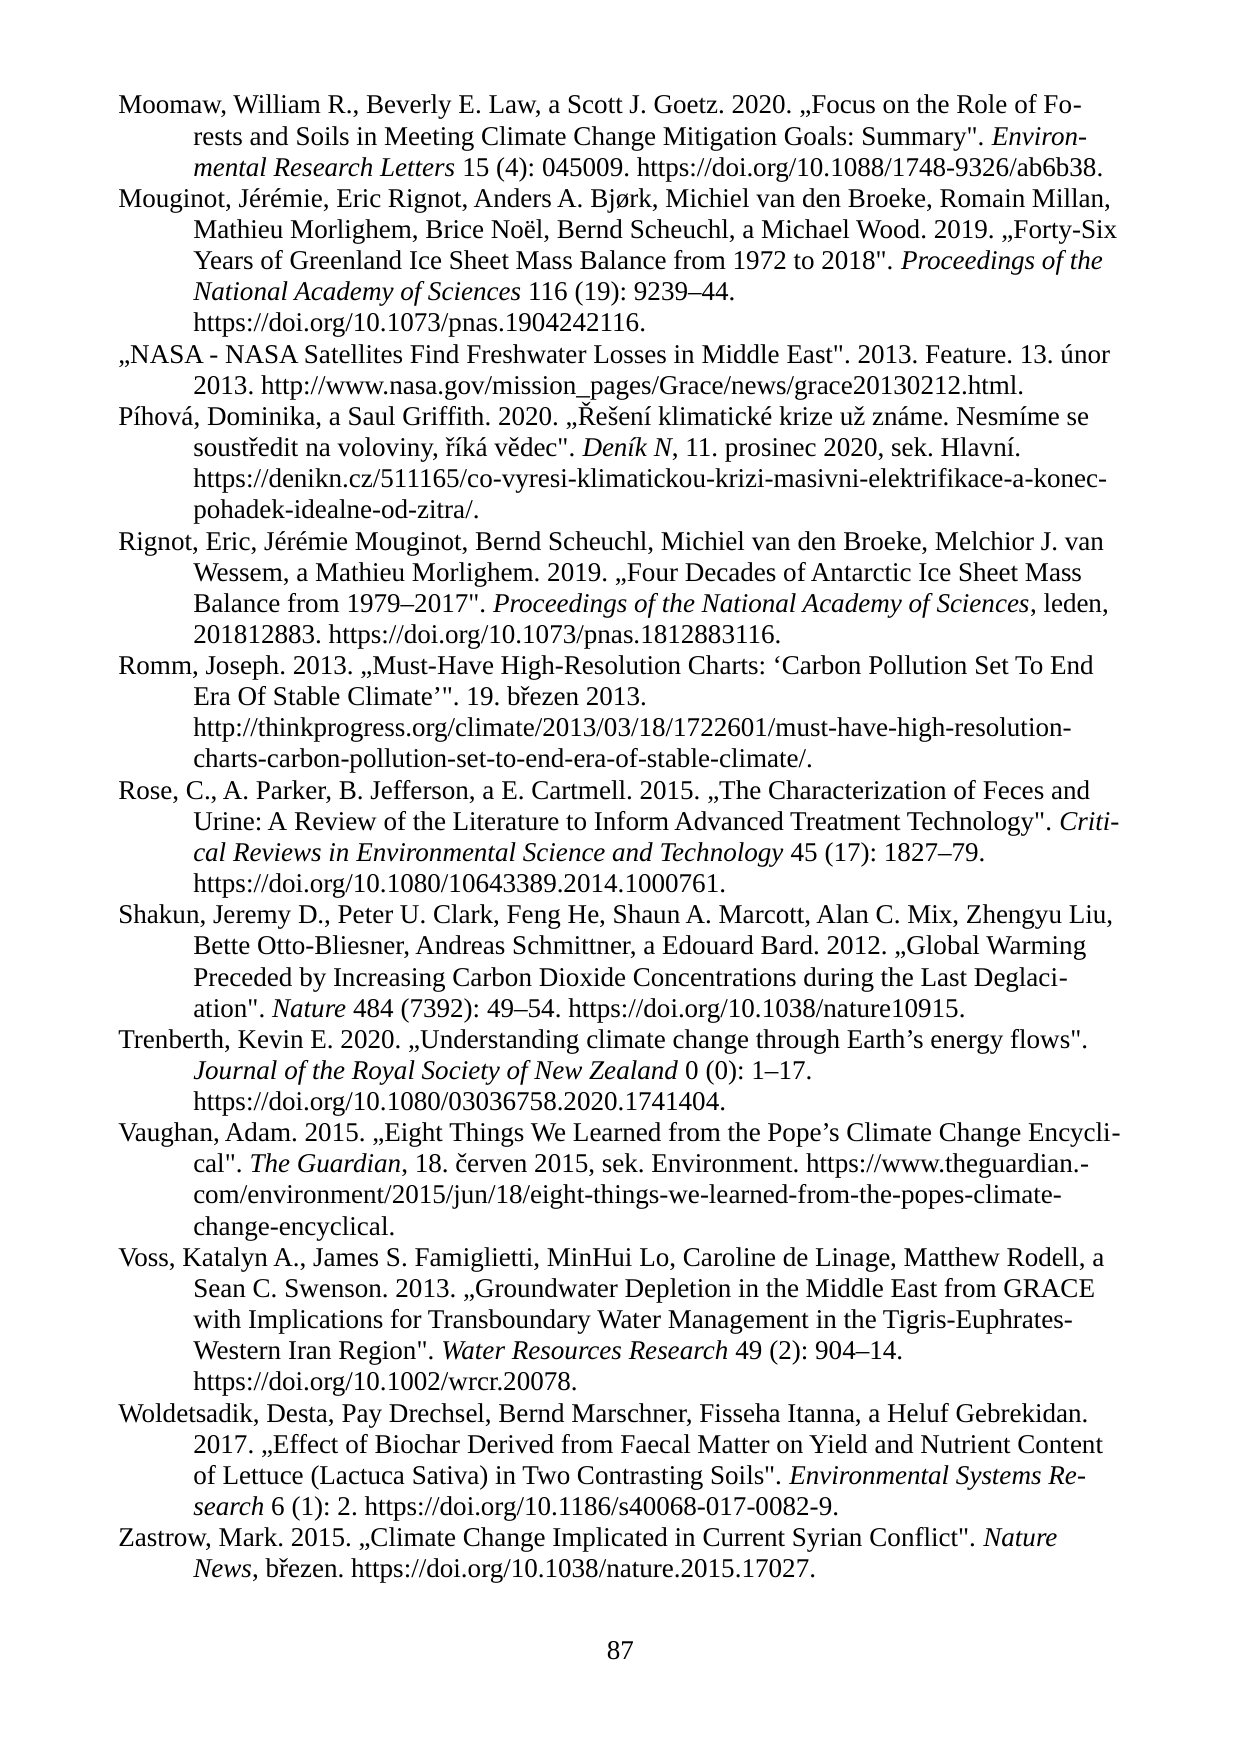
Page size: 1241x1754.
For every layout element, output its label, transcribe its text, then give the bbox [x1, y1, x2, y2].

text Woldetsadik, Desta, Pay Drechsel, Bernd Marschner, Fisseha Itanna, a Heluf Gebrekidan. 2017. „Effect of Biochar Derived from Faecal Matter on Yield and Nutrient Content of Lettuce (Lactuca Sativa) in Two Contrasting Soils". Environmental Systems Re­search 6 (1): 2. https://doi.org/10.1186/s40068-017-0082-9. [118, 1397, 1122, 1521]
text Rose, C., A. Parker, B. Jefferson, a E. Cartmell. 2015. „The Characterization of Feces and Urine: A⁠ Review of the Literature to Inform Advanced Treatment Technology". Criti­cal Reviews in Environmental Science and Technology 45 (17): 1827–79. https://doi.org/10.1080/10643389.2014.1000761. [118, 774, 1122, 898]
text Vaughan, Adam. 2015. „Eight Things We Learned from the Pope’s Climate Change Encycli­cal". The Guardian, 18. červen 2015, sek. Environment. https://www.theguardian.­com/environment/2015/jun/18/eight-things-we-learned-from-the-popes-climate-change-encyclical. [118, 1116, 1122, 1241]
text Zastrow, Mark. 2015. „Climate Change Implicated in Current Syrian Conflict". Nature News, březen. https://doi.org/10.1038/nature.2015.17027. [118, 1521, 1122, 1583]
text „NASA - NASA Satellites Find Freshwater Losses in Middle East". 2013. Feature. 13. únor 2013. http://www.nasa.gov/mission_pages/Grace/news/grace20130212.html. [118, 338, 1122, 400]
text Píhová, Dominika, a Saul Griffith. 2020. „Řešení klimatické krize už známe. Nesmíme se soustředit na voloviny, říká vědec". Deník N, 11. prosinec 2020, sek. Hlavní. https://denikn.cz/511165/co-vyresi-klimatickou-krizi-masivni-elektrifikace-a-konec-pohadek-idealne-od-zitra/. [118, 400, 1122, 524]
text Shakun, Jeremy D., Peter U. Clark, Feng He, Shaun A. Marcott, Alan C. Mix, Zhengyu Liu, Bette Otto-Bliesner, Andreas Schmittner, a Edouard Bard. 2012. „Global Warming Preceded by Increasing Carbon Dioxide Concentrations during the Last Deglaci­ation". Nature 484 (7392): 49–54. https://doi.org/10.1038/nature10915. [118, 898, 1122, 1023]
text Voss, Katalyn A., James S. Famiglietti, MinHui Lo, Caroline de Linage, Matthew Rodell, a Sean C. Swenson. 2013. „Groundwater Depletion in the Middle East from GRACE with Implications for Transboundary Water Management in the Tigris-Euphrates-Western Iran Region". Water Resources Research 49 (2): 904–14. https://doi.org/10.1002/wrcr.20078. [118, 1241, 1122, 1397]
text Trenberth, Kevin E. 2020. „Understanding climate change through Earth’s energy flows". Journal of the Royal Society of New Zealand 0 (0): 1–17. https://doi.org/10.1080/03036758.2020.1741404. [118, 1023, 1122, 1116]
text Mouginot, Jérémie, Eric Rignot, Anders A. Bjørk, Michiel van den Broeke, Romain Millan, Mathieu Morlighem, Brice Noël, Bernd Scheuchl, a Michael Wood. 2019. „Forty-Six Years of Greenland Ice Sheet Mass Balance from 1972 to 2018". Proceedings of the National Academy of Sciences 116 (19): 9239–44. https://doi.org/10.1073/pnas.1904242116. [118, 182, 1122, 338]
text Moomaw, William R., Beverly E. Law, a Scott J. Goetz. 2020. „Focus on the Role of Fo­rests and Soils in Meeting Climate Change Mitigation Goals: Summary". Environ­mental Research Letters 15 (4): 045009. https://doi.org/10.1088/1748-9326/ab6b38. [118, 88, 1122, 182]
text Romm, Joseph. 2013. „Must-Have High-Resolution Charts: ‘Carbon Pollution Set To End Era Of Stable Climate’". 19. březen 2013. http://thinkprogress.org/climate/2013/03/18/1722601/must-have-high-resolution-charts-carbon-pollution-set-to-end-era-of-stable-climate/. [118, 649, 1122, 774]
text Rignot, Eric, Jérémie Mouginot, Bernd Scheuchl, Michiel van den Broeke, Melchior J. van Wessem, a Mathieu Morlighem. 2019. „Four Decades of Antarctic Ice Sheet Mass Balance from 1979–2017". Proceedings of the National Academy of Sciences, leden, 201812883. https://doi.org/10.1073/pnas.1812883116. [118, 524, 1122, 649]
